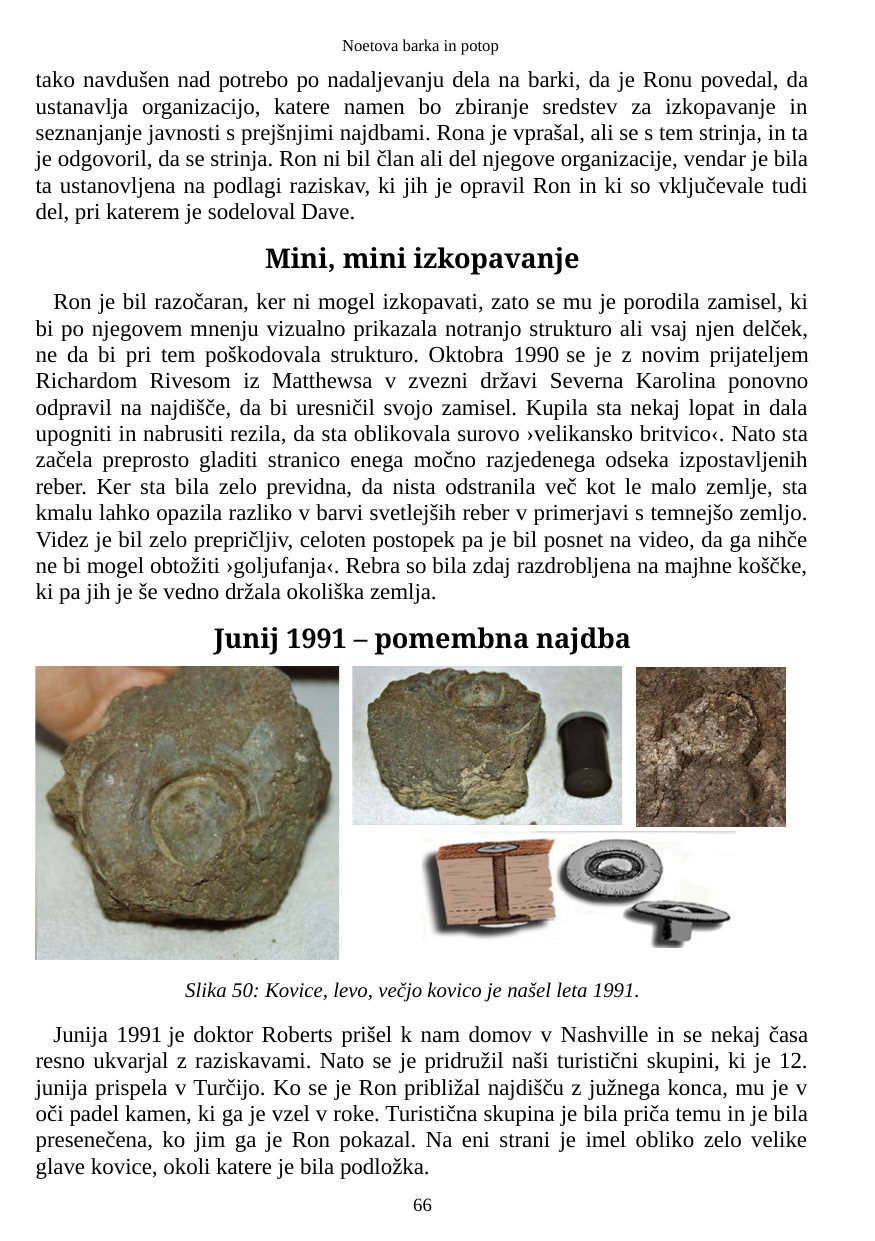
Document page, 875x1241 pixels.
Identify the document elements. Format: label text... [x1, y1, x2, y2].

text tako navdušen nad potrebo po nadaljevanju dela na barki, da je Ronu povedal, da ustanavlja organizacijo, katere namen bo zbiranje sredstev za izkopavanje in seznanjanje javnosti s prejšnjimi najdbami. Rona je vprašal, ali se s tem strinja, in ta je odgovoril, da se strinja. Ron ni bil član ali del njegove organizacije, vendar je bila ta ustanovljena na podlagi raziskav, ki jih je opravil Ron in ki so vključevale tudi del, pri katerem je sodeloval Dave. [35, 66, 809, 224]
subtitle Mini, mini izkopavanje [35, 239, 809, 276]
picture [352, 666, 623, 825]
text Junija 1991 je doktor Roberts prišel k nam domov v Nashville in se nekaj časa resno ukvarjal z raziskavami. Nato se je pridružil naši turistični skupini, ki je 12. junija prispela v Turčijo. Ko se je Ron približal najdišču z južnega konca, mu je v oči padel kamen, ki ga je vzel v roke. Turistična skupina je bila priča temu in je bila presenečena, ko jim ga je Ron pokazal. Na eni strani je imel obliko zelo velike glave kovice, okoli katere je bila podložka. [35, 960, 809, 1179]
picture [636, 667, 786, 827]
subtitle Junij 1991 – pomembna najdba [35, 619, 809, 656]
text Ron je bil razočaran, ker ni mogel izkopavati, zato se mu je porodila zamisel, ki bi po njegovem mnenju vizualno prikazala notranjo strukturo ali vsaj njen delček, ne da bi pri tem poškodovala strukturo. Oktobra 1990 se je z novim prijateljem Richardom Rivesom iz Matthewsa v zvezni državi Severna Karolina ponovno odpravil na najdišče, da bi uresničil svojo zamisel. Kupila sta nekaj lopat in dala upogniti in nabrusiti rezila, da sta oblikovala surovo ›velikansko britvico‹. Nato sta začela preprosto gladiti stranico enega močno razjedenega odseka izpostavljenih reber. Ker sta bila zelo previdna, da nista odstranila več kot le malo zemlje, sta kmalu lahko opazila razliko v barvi svetlejših reber v primerjavi s temnejšo zemljo. Videz je bil zelo prepričljiv, celoten postopek pa je bil posnet na video, da ga nihče ne bi mogel obtožiti ›goljufanja‹. Rebra so bila zdaj razdrobljena na majhne koščke, ki pa jih je še vedno držala okoliška zemlja. [35, 288, 809, 605]
picture [420, 831, 736, 948]
text Slika 50: Kovice, levo, večjo kovico je našel leta 1991. [35, 960, 791, 1002]
picture [35, 666, 340, 960]
